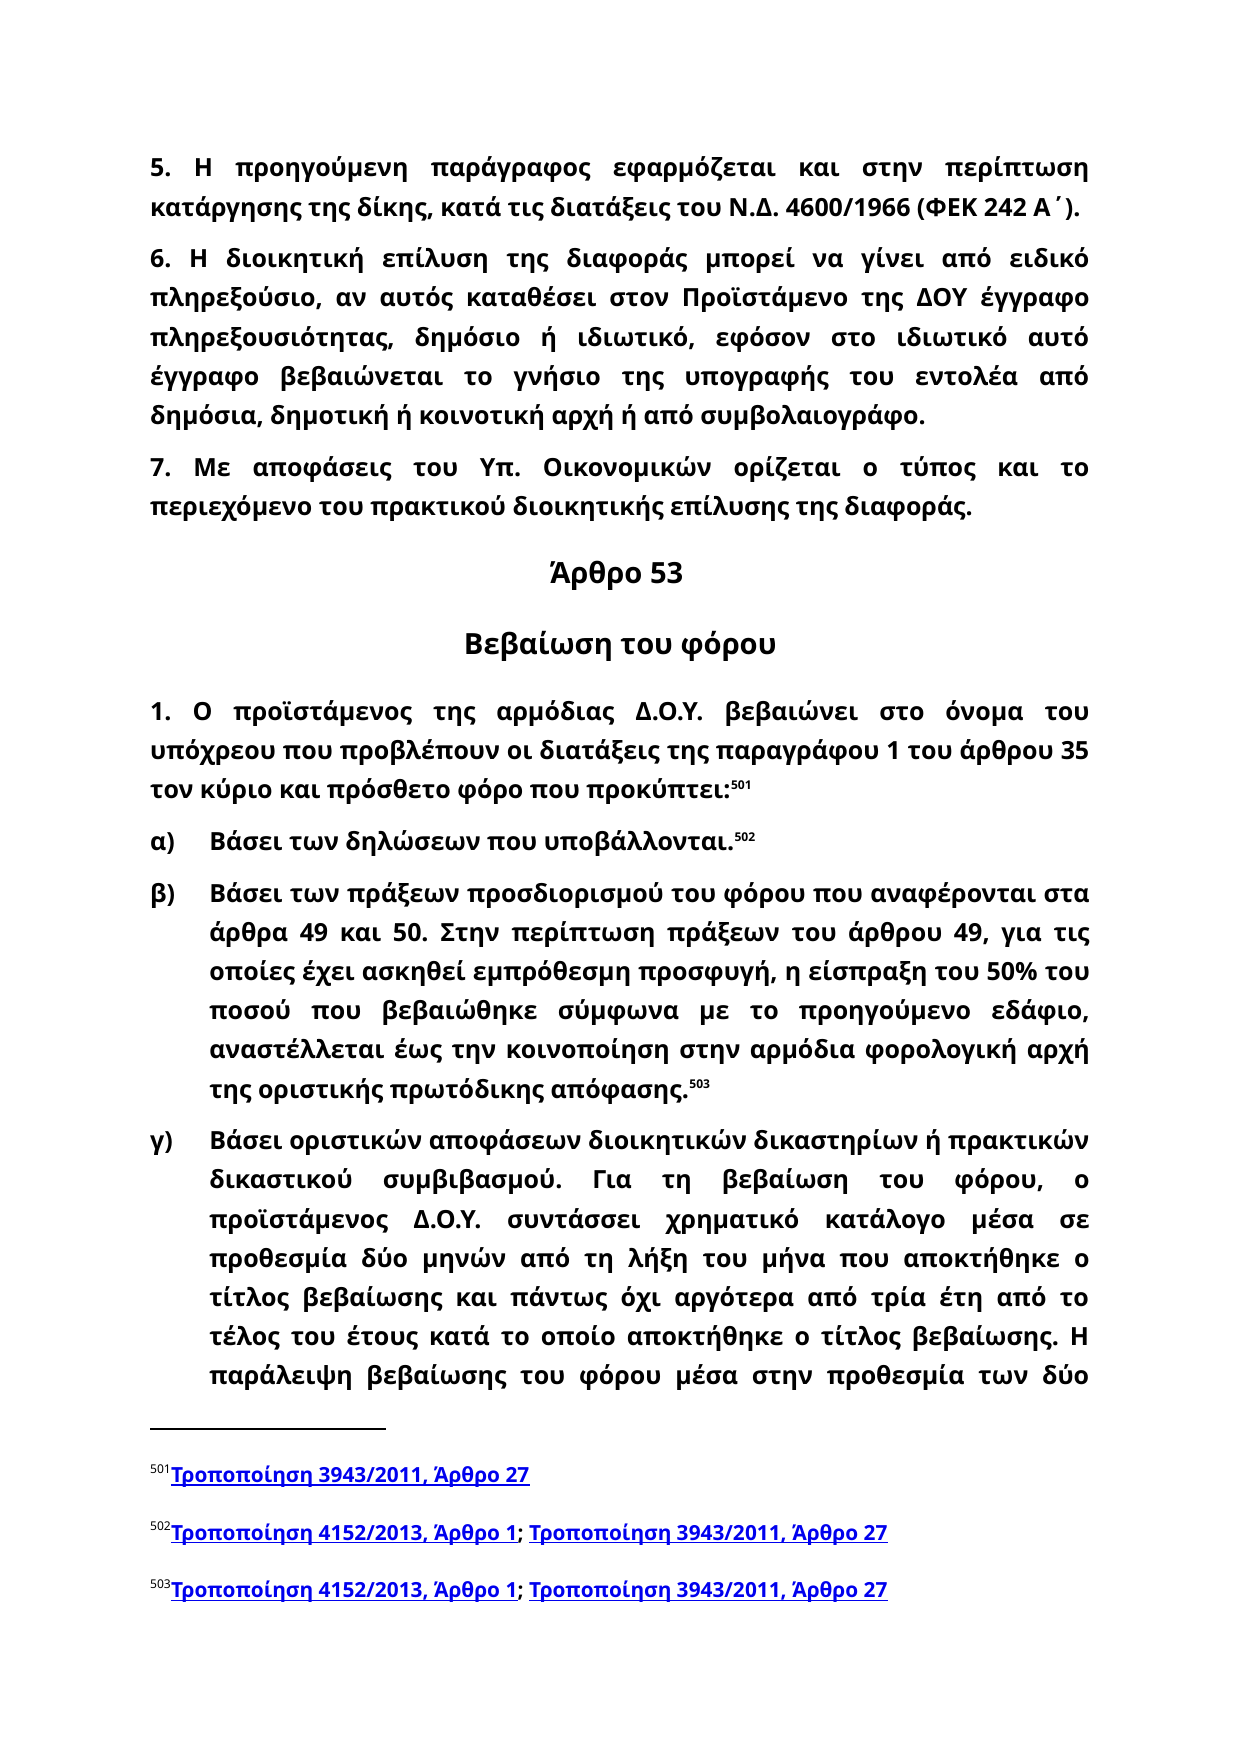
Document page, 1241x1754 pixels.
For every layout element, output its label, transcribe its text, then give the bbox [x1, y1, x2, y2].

text Τροποποίηση 4152/2013, Άρθρο 1; Τροποποίηση 3943/2011, Άρθρο 27 [150, 1518, 1090, 1546]
subtitle Άρθρο 53 [150, 552, 1090, 592]
list β) Βάσει των πράξεων προσδιορισμού του φόρου που αναφέρονται στα άρθρα 49 και 50. Στην περίπτωση πράξεων του άρθρου 49, για τις οποίες έχει ασκηθεί εμπρόθεσμη προσφυγή, η είσπραξη του 50% του ποσού που βεβαιώθηκε σύμφωνα με το προηγούμενο εδάφιο, αναστέλλεται έως την κοινοποίηση στην αρμόδια φορολογική αρχή της οριστικής πρωτόδικης απόφασης. [150, 875, 1090, 1105]
text Τροποποίηση 4152/2013, Άρθρο 1; Τροποποίηση 3943/2011, Άρθρο 27 [150, 1576, 1090, 1604]
text 1. Ο προϊστάμενος της αρμόδιας Δ.Ο.Υ. βεβαιώνει στο όνομα του υπόχρεου που προβλέπουν οι διατάξεις της παραγράφου 1 του άρθρου 35 τον κύριο και πρόσθετο φόρο που προκύπτει: [150, 694, 1090, 806]
text 6. Η διοικητική επίλυση της διαφοράς μπορεί να γίνει από ειδικό πληρεξούσιο, αν αυτός καταθέσει στον Προϊστάμενο της ΔΟΥ έγγραφο πληρεξουσιότητας, δημόσιο ή ιδιωτικό, εφόσον στο ιδιωτικό αυτό έγγραφο βεβαιώνεται το γνήσιο της υπογραφής του εντολέα από δημόσια, δημοτική ή κοινοτική αρχή ή από συμβολαιογράφο. [150, 241, 1090, 432]
subtitle Βεβαίωση του φόρου [150, 623, 1090, 663]
list α) Βάσει των δηλώσεων που υποβάλλονται. [150, 824, 1090, 858]
text Τροποποίηση 3943/2011, Άρθρο 27 [150, 1460, 1090, 1489]
list γ) Βάσει οριστικών αποφάσεων διοικητικών δικαστηρίων ή πρακτικών δικαστικού συμβιβασμού. Για τη βεβαίωση του φόρου, ο προϊστάμενος Δ.Ο.Υ. συντάσσει χρηματικό κατάλογο μέσα σε προθεσμία δύο μηνών από τη λήξη του μήνα που αποκτήθηκε ο τίτλος βεβαίωσης και πάντως όχι αργότερα από τρία έτη από το τέλος του έτους κατά το οποίο αποκτήθηκε ο τίτλος βεβαίωσης. Η παράλειψη βεβαίωσης του φόρου μέσα στην προθεσμία των δύο [150, 1123, 1090, 1392]
text 5. Η προηγούμενη παράγραφος εφαρμόζεται και στην περίπτωση κατάργησης της δίκης, κατά τις διατάξεις του Ν.Δ. 4600/1966 (ΦΕΚ 242 Α΄). [150, 150, 1090, 223]
text 7. Με αποφάσεις του Υπ. Οικονομικών ορίζεται ο τύπος και το περιεχόμενο του πρακτικού διοικητικής επίλυσης της διαφοράς. [150, 449, 1090, 522]
